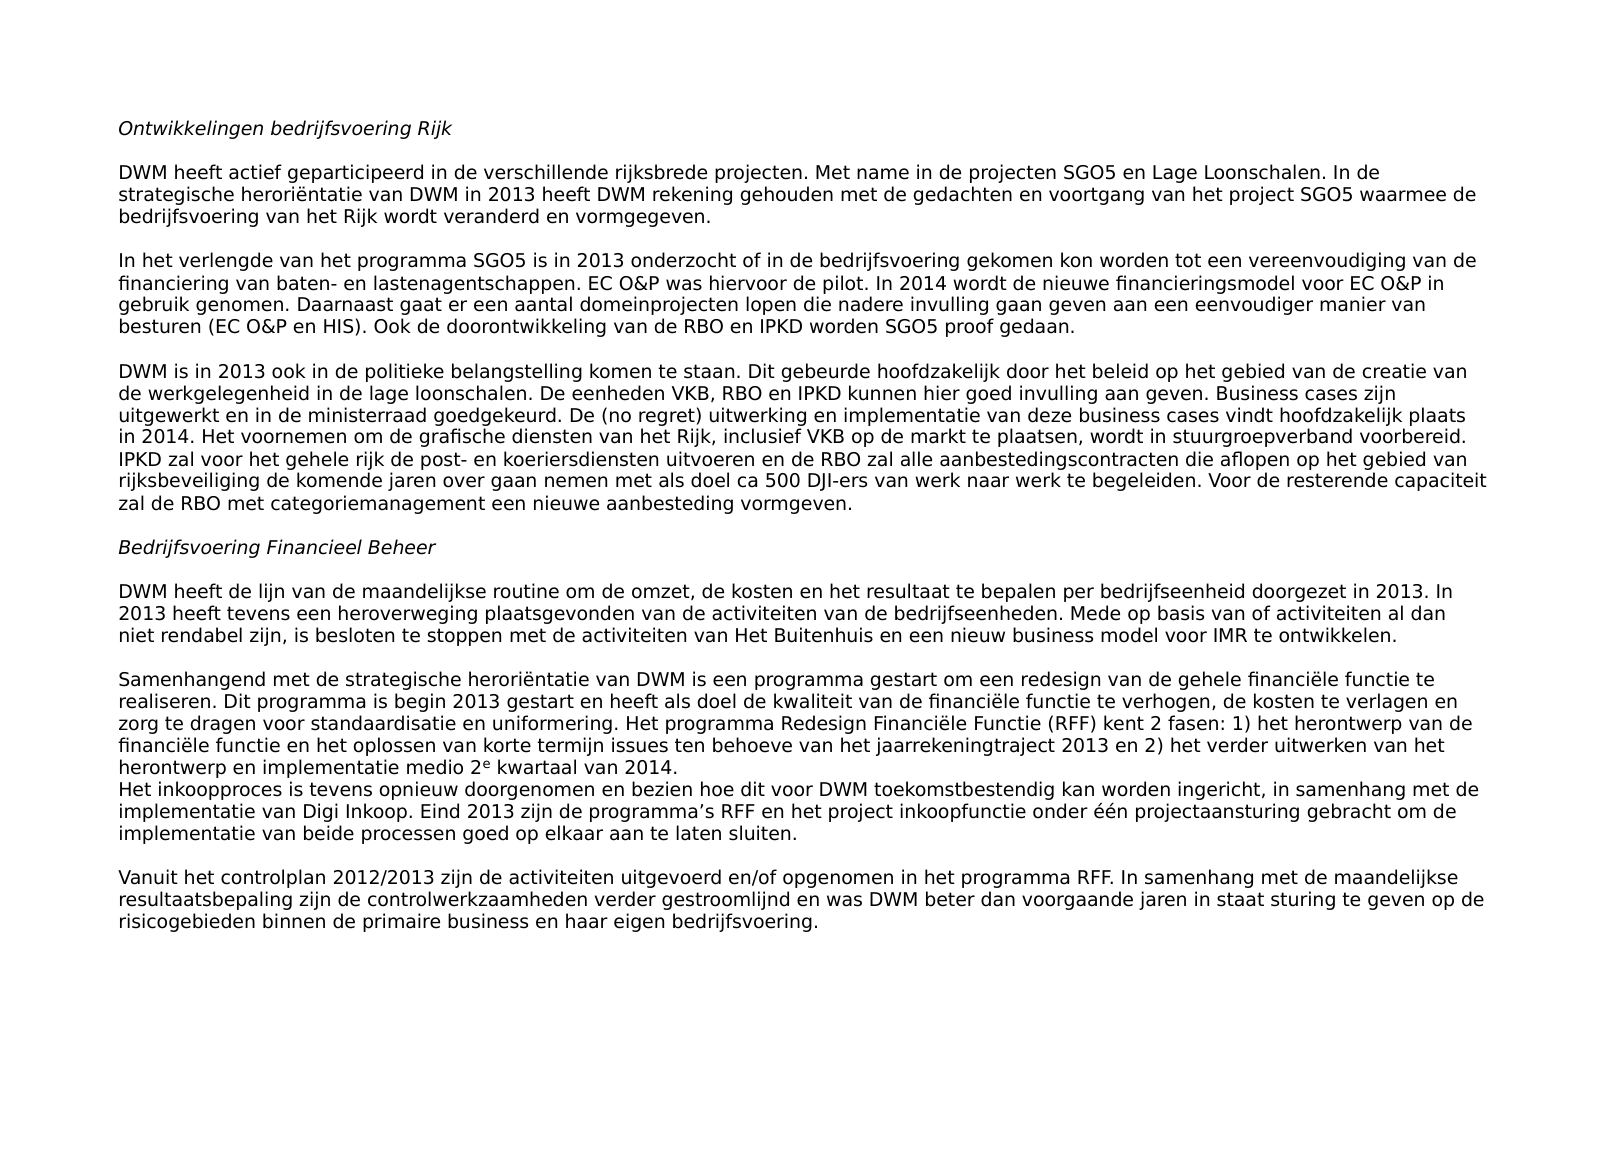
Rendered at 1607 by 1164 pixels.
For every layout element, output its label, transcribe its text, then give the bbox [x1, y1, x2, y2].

text In het verlengde van het programma SGO5 is in 2013 onderzocht of in de bedrijfsvoering gekomen kon worden tot een vereenvoudiging van de financiering van baten- en lastenagentschappen. EC O&P was hiervoor de pilot. In 2014 wordt de nieuwe financieringsmodel voor EC O&P in gebruik genomen. Daarnaast gaat er een aantal domeinprojecten lopen die nadere invulling gaan geven aan een eenvoudiger manier van besturen (EC O&P en HIS). Ook de doorontwikkeling van de RBO en IPKD worden SGO5 proof gedaan. [118, 250, 1488, 338]
text DWM is in 2013 ook in de politieke belangstelling komen te staan. Dit gebeurde hoofdzakelijk door het beleid op het gebied van de creatie van de werkgelegenheid in de lage loonschalen. De eenheden VKB, RBO en IPKD kunnen hier goed invulling aan geven. Business cases zijn uitgewerkt en in de ministerraad goedgekeurd. De (no regret) uitwerking en implementatie van deze business cases vindt hoofdzakelijk plaats in 2014. Het voornemen om de grafische diensten van het Rijk, inclusief VKB op de markt te plaatsen, wordt in stuurgroepverband voorbereid. IPKD zal voor het gehele rijk de post- en koeriersdiensten uitvoeren en de RBO zal alle aanbestedingscontracten die aflopen op het gebied van rijksbeveiliging de komende jaren over gaan nemen met als doel ca 500 DJI-ers van werk naar werk te begeleiden. Voor de resterende capaciteit zal de RBO met categoriemanagement een nieuwe aanbesteding vormgeven. [118, 361, 1488, 514]
text Vanuit het controlplan 2012/2013 zijn de activiteiten uitgevoerd en/of opgenomen in het programma RFF. In samenhang met de maandelijkse resultaatsbepaling zijn de controlwerkzaamheden verder gestroomlijnd en was DWM beter dan voorgaande jaren in staat sturing te geven op de risicogebieden binnen de primaire business en haar eigen bedrijfsvoering. [118, 867, 1488, 933]
subtitle Bedrijfsvoering Financieel Beheer [118, 537, 1488, 558]
text Het inkoopproces is tevens opnieuw doorgenomen en bezien hoe dit voor DWM toekomstbestendig kan worden ingericht, in samenhang met de implementatie van Digi Inkoop. Eind 2013 zijn de programma’s RFF en het project inkoopfunctie onder één projectaansturing gebracht om de implementatie van beide processen goed op elkaar aan te laten sluiten. [118, 779, 1488, 845]
text DWM heeft actief geparticipeerd in de verschillende rijksbrede projecten. Met name in de projecten SGO5 en Lage Loonschalen. In de strategische heroriëntatie van DWM in 2013 heeft DWM rekening gehouden met de gedachten en voortgang van het project SGO5 waarmee de bedrijfsvoering van het Rijk wordt veranderd en vormgegeven. [118, 162, 1488, 228]
subtitle Ontwikkelingen bedrijfsvoering Rijk [118, 118, 1488, 140]
text Samenhangend met de strategische heroriëntatie van DWM is een programma gestart om een redesign van de gehele financiële functie te realiseren. Dit programma is begin 2013 gestart en heeft als doel de kwaliteit van de financiële functie te verhogen, de kosten te verlagen en zorg te dragen voor standaardisatie en uniformering. Het programma Redesign Financiële Functie (RFF) kent 2 fasen: 1) het herontwerp van de financiële functie en het oplossen van korte termijn issues ten behoeve van het jaarrekeningtraject 2013 en 2) het verder uitwerken van het herontwerp en implementatie medio 2e kwartaal van 2014. [118, 669, 1488, 779]
text DWM heeft de lijn van de maandelijkse routine om de omzet, de kosten en het resultaat te bepalen per bedrijfseenheid doorgezet in 2013. In 2013 heeft tevens een heroverweging plaatsgevonden van de activiteiten van de bedrijfseenheden. Mede op basis van of activiteiten al dan niet rendabel zijn, is besloten te stoppen met de activiteiten van Het Buitenhuis en een nieuw business model voor IMR te ontwikkelen. [118, 581, 1488, 647]
